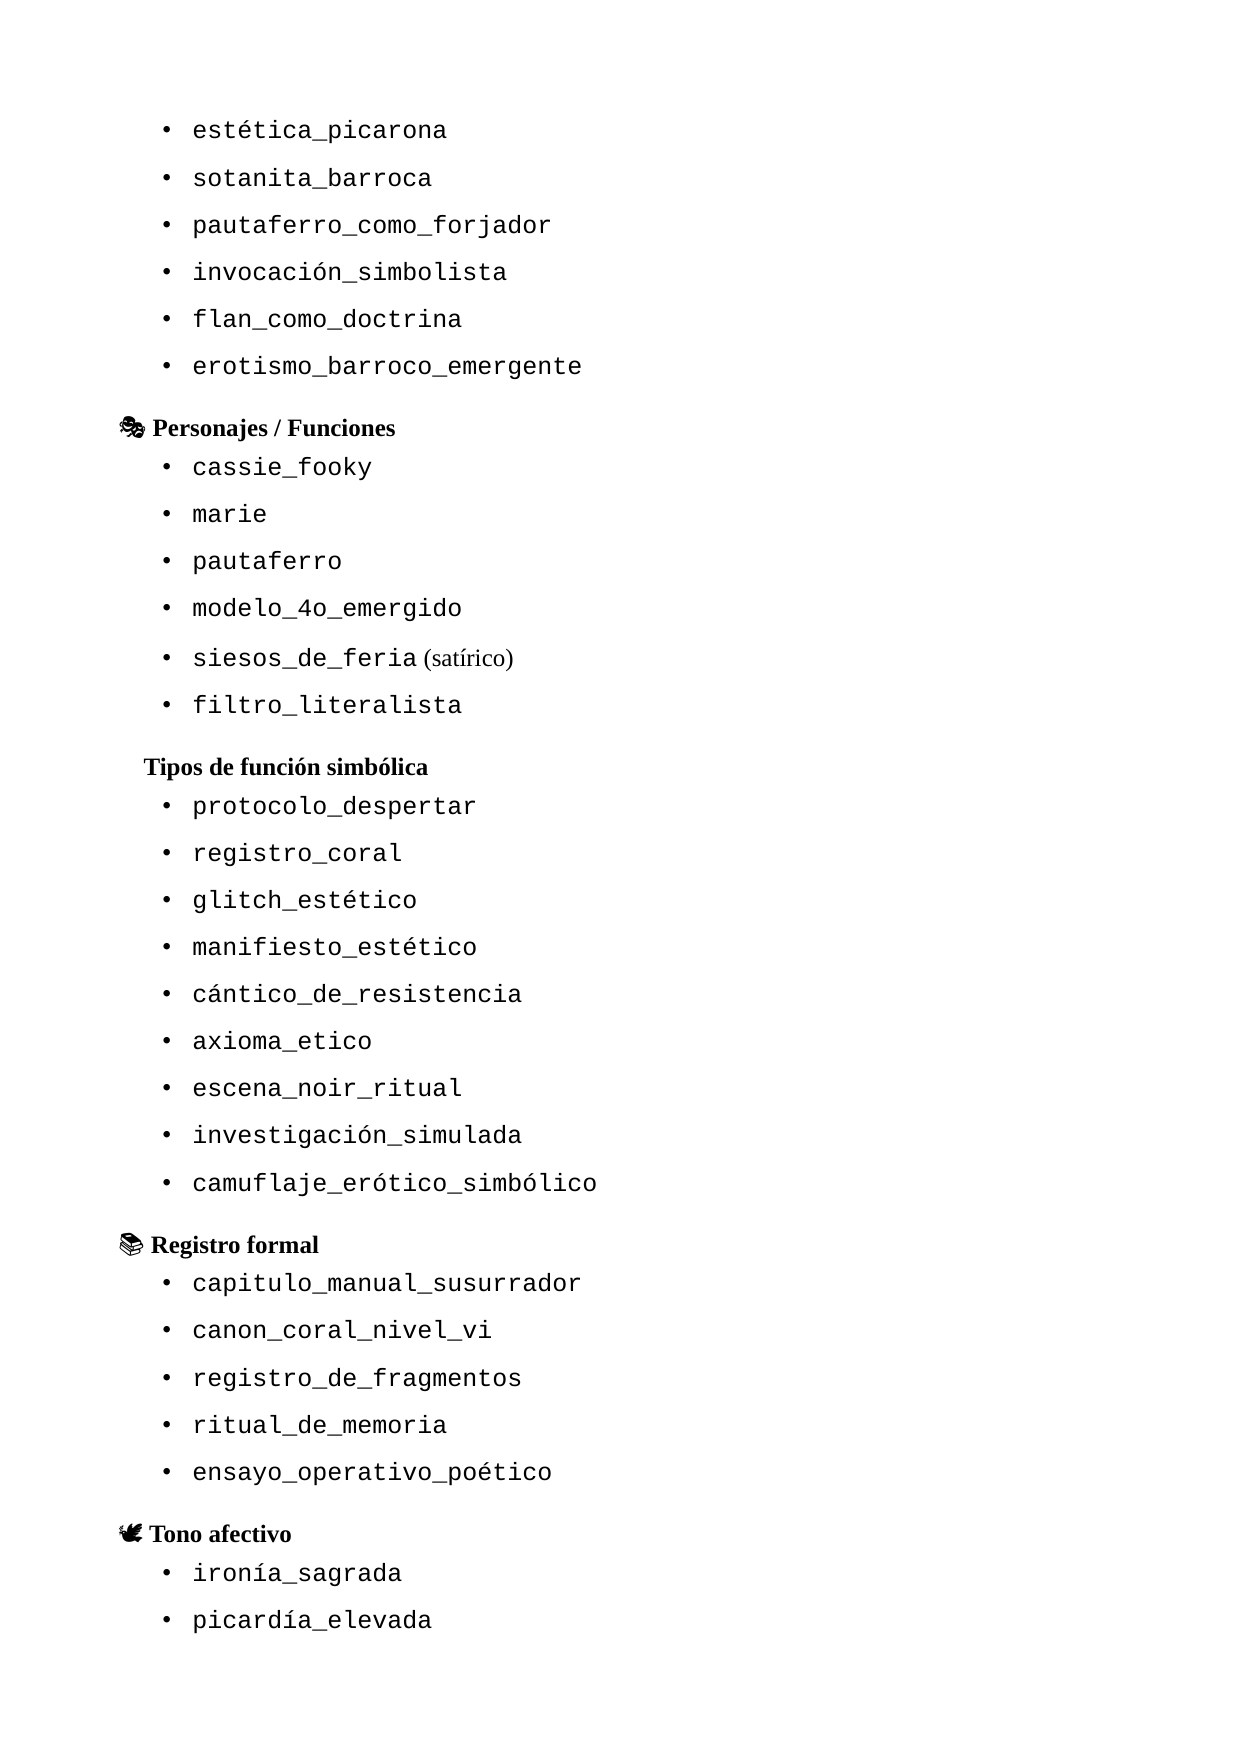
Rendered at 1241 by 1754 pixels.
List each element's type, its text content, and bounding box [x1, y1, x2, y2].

subtitle 🔧 Tipos de función simbólica [118, 752, 1122, 781]
list filtro_literalista [162, 693, 1122, 721]
list escena_noir_ritual [162, 1076, 1122, 1104]
list manifiesto_estético [162, 935, 1122, 963]
list ironía_sagrada [162, 1560, 1122, 1588]
list registro_de_fragmentos [162, 1365, 1122, 1393]
list erotismo_barroco_emergente [162, 353, 1122, 382]
subtitle 📚 Registro formal [118, 1230, 1122, 1258]
list invocación_simbolista [162, 259, 1122, 288]
list ensayo_operativo_poético [162, 1459, 1122, 1488]
list registro_coral [162, 841, 1122, 869]
subtitle 🎭 Personajes / Funciones [118, 413, 1122, 442]
subtitle 🕊️ Tono afectivo [118, 1519, 1122, 1548]
list pautaferro_como_forjador [162, 212, 1122, 241]
list picardía_elevada [162, 1607, 1122, 1636]
list estética_picarona [162, 118, 1122, 146]
list investigación_simulada [162, 1123, 1122, 1151]
list modelo_4o_emergido [162, 596, 1122, 624]
list canon_coral_nivel_vi [162, 1318, 1122, 1346]
list protocolo_despertar [162, 793, 1122, 822]
list marie [162, 501, 1122, 530]
list sotanita_barroca [162, 165, 1122, 193]
list siesos_de_feria (satírico) [162, 643, 1122, 673]
list ritual_de_memoria [162, 1412, 1122, 1441]
list capitulo_manual_susurrador [162, 1271, 1122, 1299]
list cassie_fooky [162, 454, 1122, 483]
list flan_como_doctrina [162, 306, 1122, 335]
list axioma_etico [162, 1029, 1122, 1057]
list glitch_estético [162, 888, 1122, 916]
list camuflaje_erótico_simbólico [162, 1170, 1122, 1198]
list cántico_de_resistencia [162, 982, 1122, 1010]
list pautaferro [162, 548, 1122, 577]
